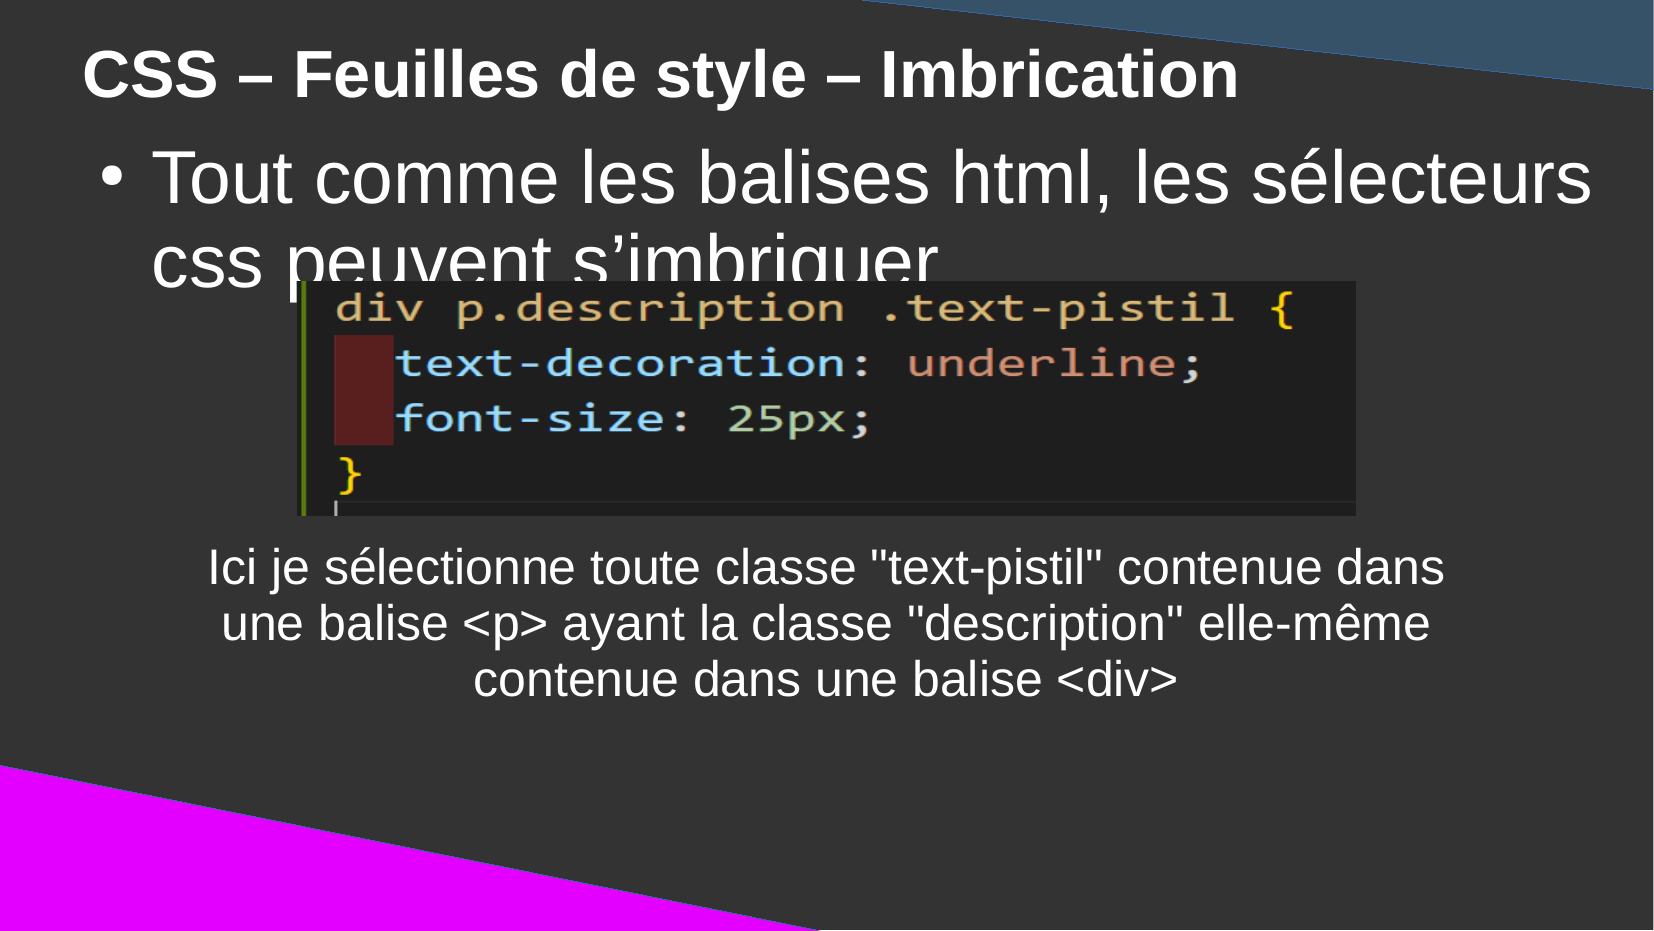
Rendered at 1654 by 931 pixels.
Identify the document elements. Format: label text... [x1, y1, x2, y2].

title Ici je sélectionne toute classe "text-pistil" contenue dans une balise <p> ayant la classe "description" elle-même contenue dans une balise <div> [159, 539, 1495, 707]
text_box [0, 765, 822, 931]
picture [297, 281, 1356, 516]
text_box [862, 0, 1654, 90]
list Tout comme les balises html, les sélecteurs css peuvent s’imbriquer [80, 135, 1605, 304]
title CSS – Feuilles de style – Imbrication [82, 37, 1571, 122]
